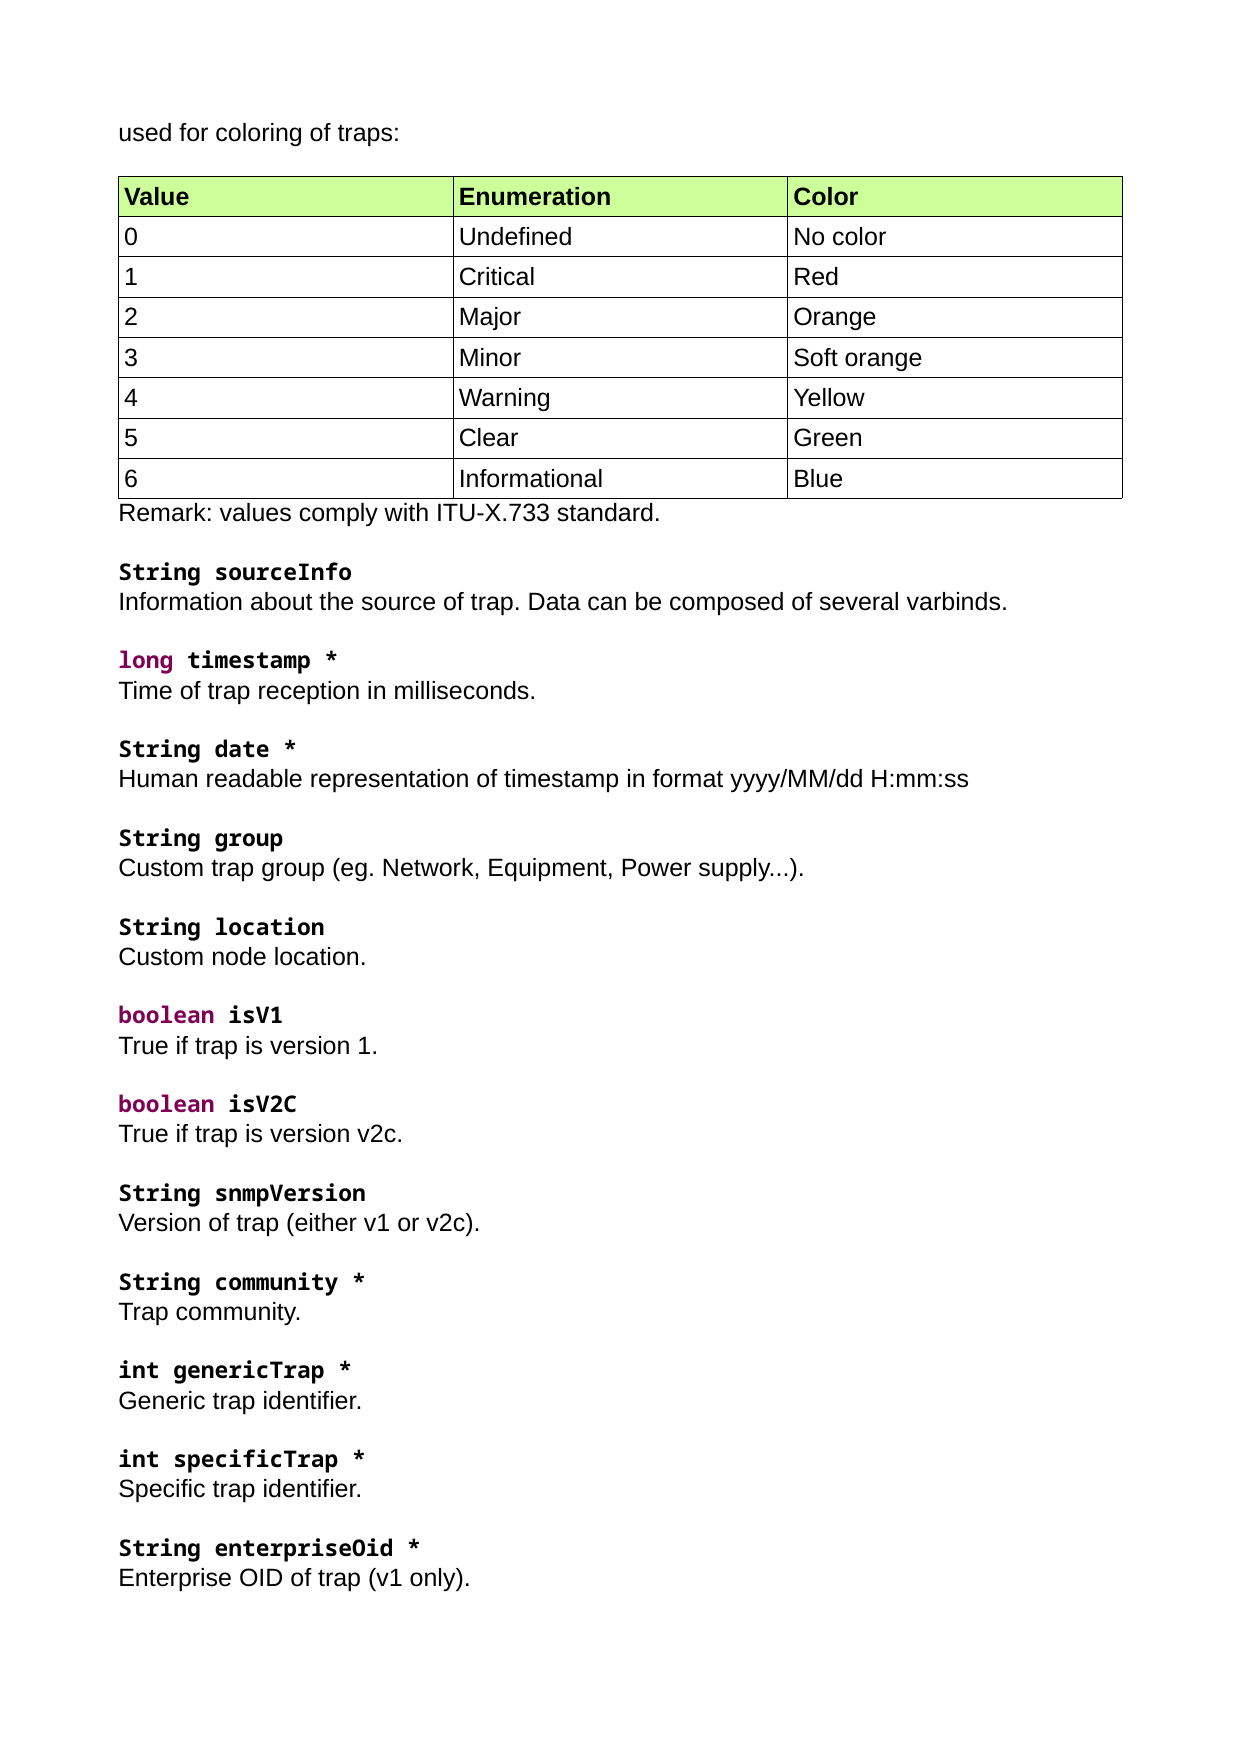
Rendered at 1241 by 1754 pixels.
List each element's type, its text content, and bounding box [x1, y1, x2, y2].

table_cell 5 [119, 419, 453, 458]
table_cell No color [788, 217, 1122, 256]
text Trap community. [118, 1297, 1122, 1326]
text int specificTrap * [118, 1443, 1122, 1474]
table_header Value [119, 177, 453, 216]
text Information about the source of trap. Data can be composed of several varbinds. [118, 587, 1122, 616]
table_cell Informational [454, 459, 787, 498]
table_cell Warning [454, 378, 787, 417]
text long timestamp * [118, 644, 1122, 676]
text True if trap is version 1. [118, 1031, 1122, 1059]
table_cell Orange [788, 298, 1122, 337]
table_header Enumeration [454, 177, 787, 216]
text Specific trap identifier. [118, 1474, 1122, 1503]
text Remark: values comply with ITU-X.733 standard. [118, 499, 1122, 527]
text Custom trap group (eg. Network, Equipment, Power supply...). [118, 853, 1122, 882]
text boolean isV2C [118, 1088, 1122, 1119]
table_cell 6 [119, 459, 453, 498]
text String snmpVersion [118, 1177, 1122, 1208]
table_cell 0 [119, 217, 453, 256]
text Custom node location. [118, 942, 1122, 971]
text True if trap is version v2c. [118, 1119, 1122, 1148]
table_cell Yellow [788, 378, 1122, 417]
text Enterprise OID of trap (v1 only). [118, 1563, 1122, 1592]
table_cell Minor [454, 338, 787, 377]
table_cell 1 [119, 257, 453, 297]
text Time of trap reception in milliseconds. [118, 676, 1122, 704]
table_cell 3 [119, 338, 453, 377]
table_cell 4 [119, 378, 453, 417]
table_cell Soft orange [788, 338, 1122, 377]
table_cell Red [788, 257, 1122, 297]
table_cell Critical [454, 257, 787, 297]
table_cell Clear [454, 419, 787, 458]
table_cell Green [788, 419, 1122, 458]
text String group [118, 822, 1122, 853]
table_cell 2 [119, 298, 453, 337]
text Human readable representation of timestamp in format yyyy/MM/dd H:mm:ss [118, 764, 1122, 793]
text used for coloring of traps: [118, 118, 1122, 147]
text String community * [118, 1266, 1122, 1297]
table_cell Blue [788, 459, 1122, 498]
table_header Color [788, 177, 1122, 216]
text String sourceInfo [118, 556, 1122, 587]
text int genericTrap * [118, 1354, 1122, 1386]
text Version of trap (either v1 or v2c). [118, 1208, 1122, 1237]
text Generic trap identifier. [118, 1386, 1122, 1414]
text boolean isV1 [118, 999, 1122, 1031]
text String date * [118, 733, 1122, 764]
text String enterpriseOid * [118, 1532, 1122, 1563]
table_cell Major [454, 298, 787, 337]
table_cell Undefined [454, 217, 787, 256]
text String location [118, 911, 1122, 942]
